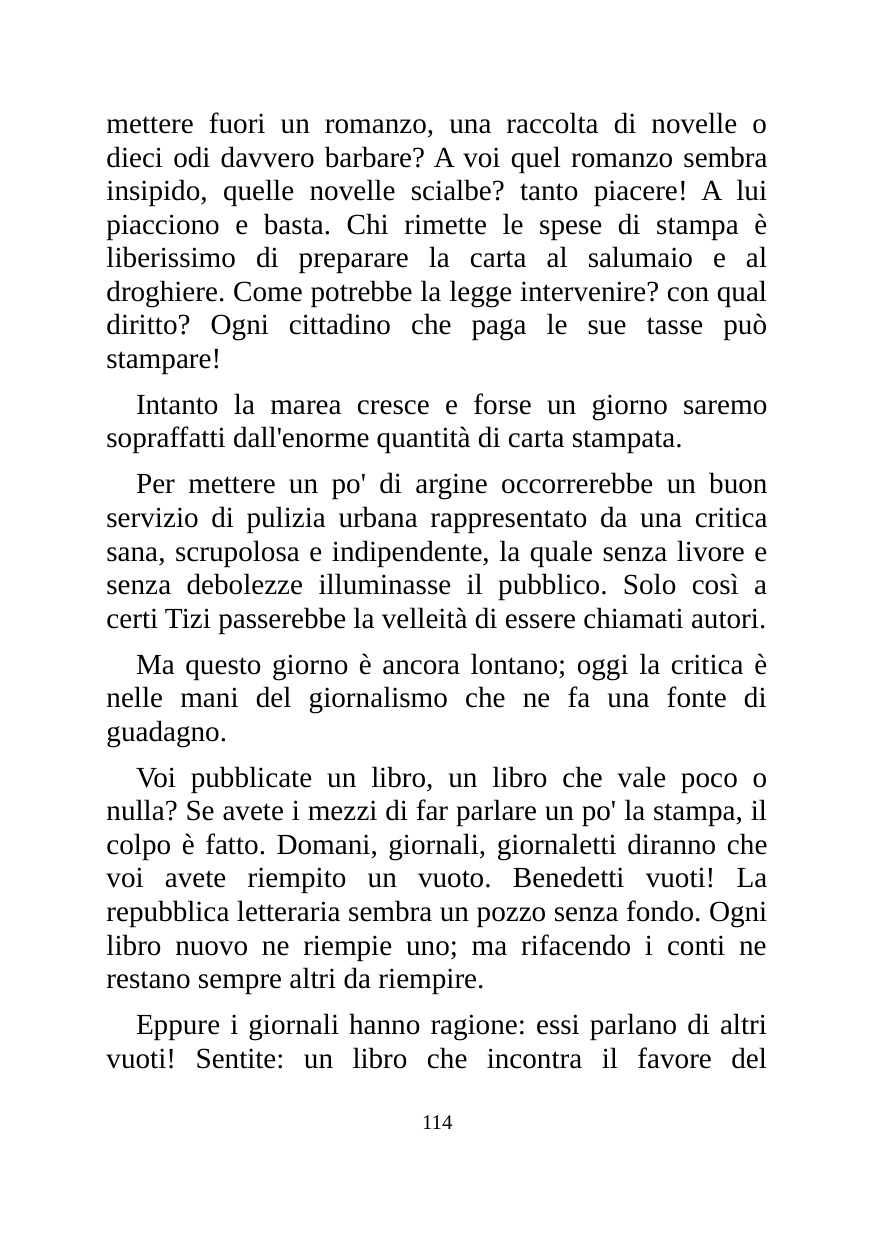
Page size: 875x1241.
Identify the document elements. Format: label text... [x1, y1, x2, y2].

text Voi pubblicate un libro, un libro che vale poco o nulla? Se avete i mezzi di far parlare un po' la stampa, il colpo è fatto. Domani, giornali, giornaletti diranno che voi avete riempito un vuoto. Benedetti vuoti! La repubblica letteraria sembra un pozzo senza fondo. Ogni libro nuovo ne riempie uno; ma rifacendo i conti ne restano sempre altri da riempire. [106, 760, 768, 995]
text Eppure i giornali hanno ragione: essi parlano di altri vuoti! Sentite: un libro che incontra il favore del [106, 1007, 768, 1074]
text mettere fuori un romanzo, una raccolta di novelle o dieci odi davvero barbare? A voi quel romanzo sembra insipido, quelle novelle scialbe? tanto piacere! A lui piacciono e basta. Chi rimette le spese di stampa è liberissimo di preparare la carta al salumaio e al droghiere. Come potrebbe la legge intervenire? con qual diritto? Ogni cittadino che paga le sue tasse può stampare! [106, 106, 768, 374]
text Per mettere un po' di argine occorrerebbe un buon servizio di pulizia urbana rappresentato da una critica sana, scrupolosa e indipendente, la quale senza livore e senza debolezze illuminasse il pubblico. Solo così a certi Tizi passerebbe la velleità di essere chiamati autori. [106, 467, 768, 634]
text Intanto la marea cresce e forse un giorno saremo sopraffatti dall'enorme quantità di carta stampata. [106, 387, 768, 454]
text Ma questo giorno è ancora lontano; oggi la critica è nelle mani del giornalismo che ne fa una fonte di guadagno. [106, 647, 768, 747]
